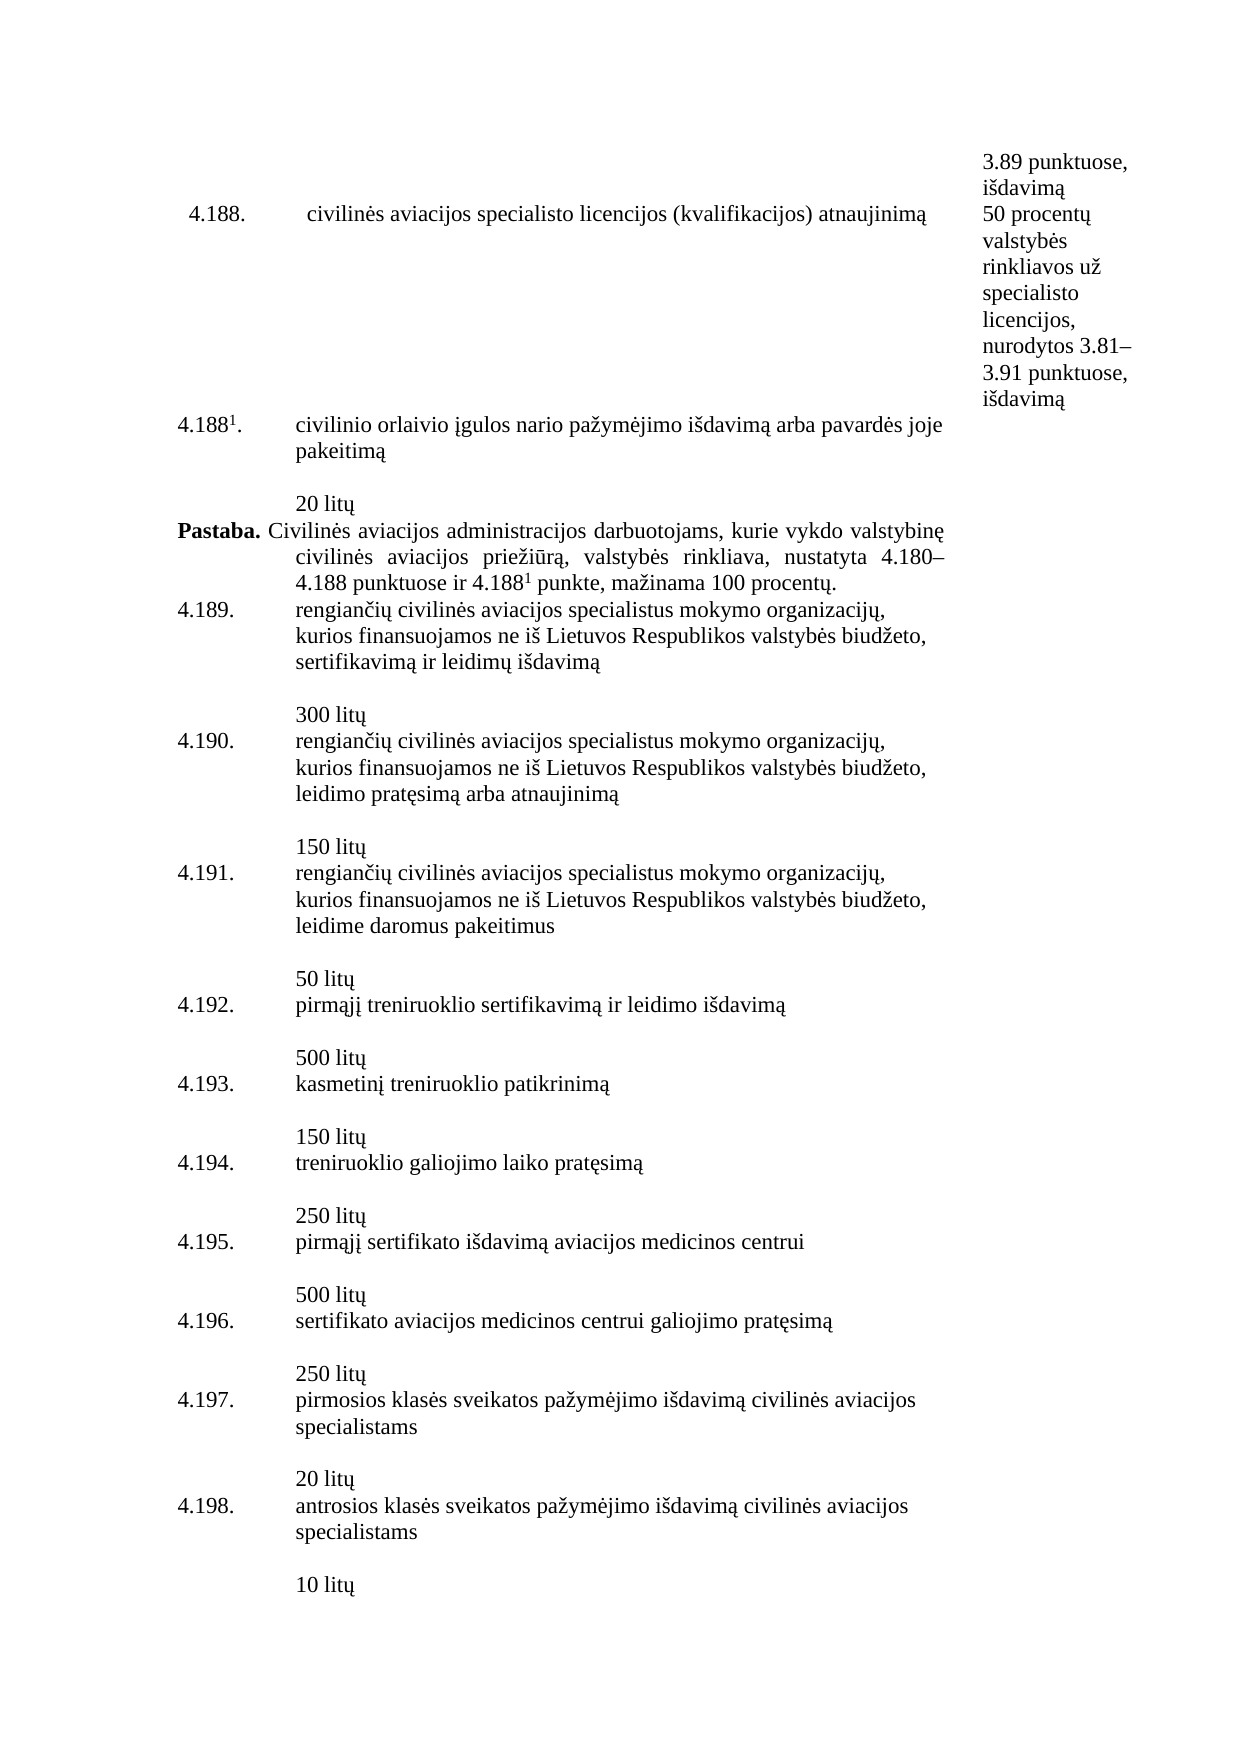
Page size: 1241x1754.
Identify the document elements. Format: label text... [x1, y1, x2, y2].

text 4.1881. civilinio orlaivio įgulos nario pažymėjimo išdavimą arba pavardės joje pakeitimą 20 litų [177, 411, 945, 517]
table_cell 4.188. [177, 200, 295, 411]
text 4.189. rengiančių civilinės aviacijos specialistus mokymo organizacijų, kurios finansuojamos ne iš Lietuvos Respublikos valstybės biudžeto, sertifikavimą ir leidimų išdavimą 300 litų [177, 596, 945, 727]
text 4.192. pirmąjį treniruoklio sertifikavimą ir leidimo išdavimą 500 litų [177, 991, 945, 1070]
text 4.195. pirmąjį sertifikato išdavimą aviacijos medicinos centrui 500 litų [177, 1228, 945, 1307]
table_cell [177, 148, 295, 200]
text 4.198. antrosios klasės sveikatos pažymėjimo išdavimą civilinės aviacijos specialistams 10 litų [177, 1492, 945, 1597]
table_cell 3.89 punktuose, išdavimą [971, 148, 1163, 200]
table_cell [295, 148, 971, 200]
text 4.196. sertifikato aviacijos medicinos centrui galiojimo pratęsimą 250 litų [177, 1307, 945, 1386]
text Pastaba. Civilinės aviacijos administracijos darbuotojams, kurie vykdo valstybinę civilinės aviacijos priežiūrą, valstybės rinkliava, nustatyta 4.180–4.188 punktuose ir 4.1881 punkte, mažinama 100 procentų. [177, 517, 945, 596]
table_cell 50 procentų valstybės rinkliavos už specialisto licencijos, nurodytos 3.81–3.91 punktuose, išdavimą [971, 200, 1163, 411]
text 4.191. rengiančių civilinės aviacijos specialistus mokymo organizacijų, kurios finansuojamos ne iš Lietuvos Respublikos valstybės biudžeto, leidime daromus pakeitimus 50 litų [177, 859, 945, 991]
text 4.193. kasmetinį treniruoklio patikrinimą 150 litų [177, 1070, 945, 1149]
table_cell civilinės aviacijos specialisto licencijos (kvalifikacijos) atnaujinimą [295, 200, 971, 411]
text 4.190. rengiančių civilinės aviacijos specialistus mokymo organizacijų, kurios finansuojamos ne iš Lietuvos Respublikos valstybės biudžeto, leidimo pratęsimą arba atnaujinimą 150 litų [177, 727, 945, 859]
text 4.197. pirmosios klasės sveikatos pažymėjimo išdavimą civilinės aviacijos specialistams 20 litų [177, 1386, 945, 1492]
text 4.194. treniruoklio galiojimo laiko pratęsimą 250 litų [177, 1149, 945, 1228]
